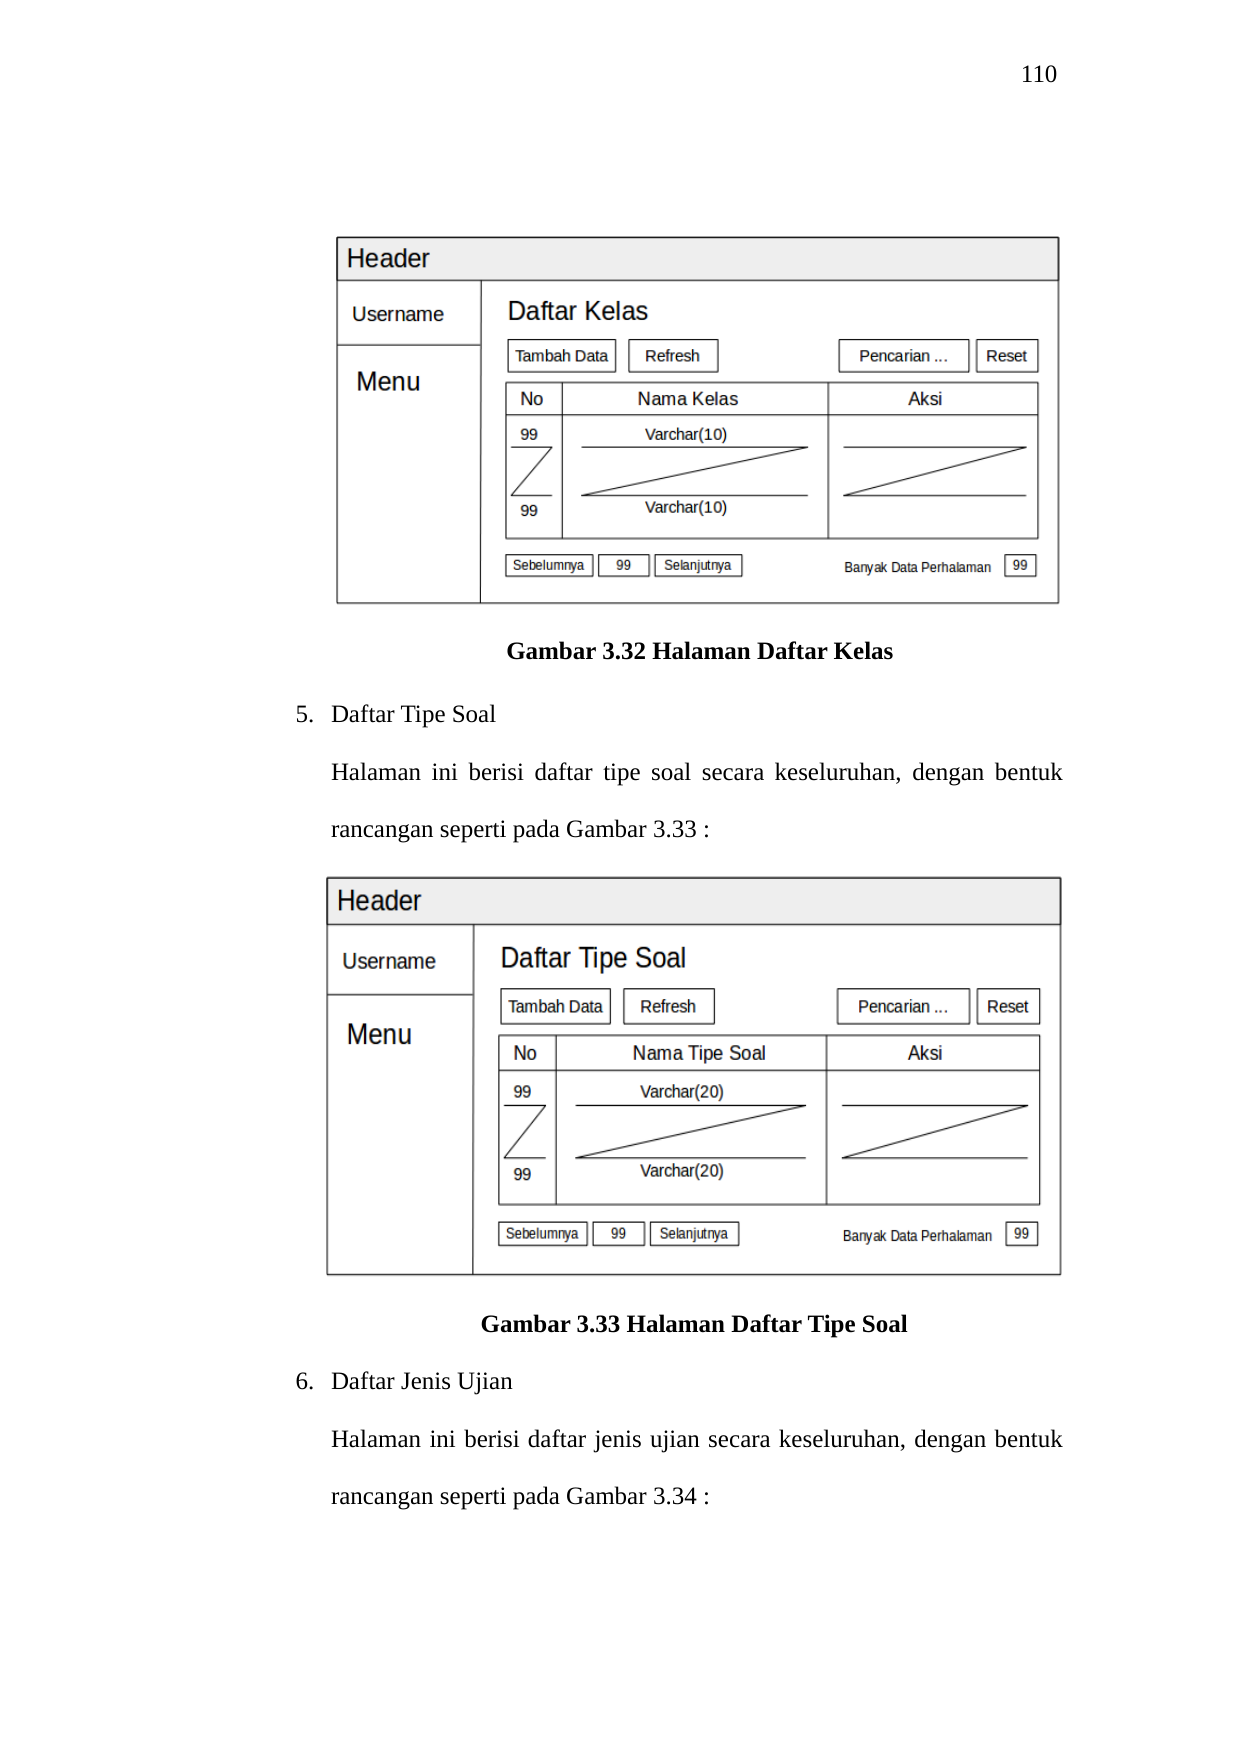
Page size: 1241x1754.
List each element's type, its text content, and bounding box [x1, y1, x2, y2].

list Halaman ini berisi daftar jenis ujian secara keseluruhan, dengan bentuk rancangan seperti pada Gambar 3.34 : [295, 1424, 1063, 1510]
list Halaman ini berisi daftar tipe soal secara keseluruhan, dengan bentuk rancangan seperti pada Gambar 3.33 : [295, 757, 1063, 843]
list Gambar 3.33 Halaman Daftar Tipe Soal [325, 1280, 1063, 1337]
picture [325, 875, 1064, 1280]
list Gambar 3.32 Halaman Daftar Kelas [336, 608, 1063, 665]
picture [336, 236, 1064, 608]
list Daftar Tipe Soal [295, 608, 1063, 728]
list Daftar Jenis Ujian [295, 1280, 1063, 1395]
